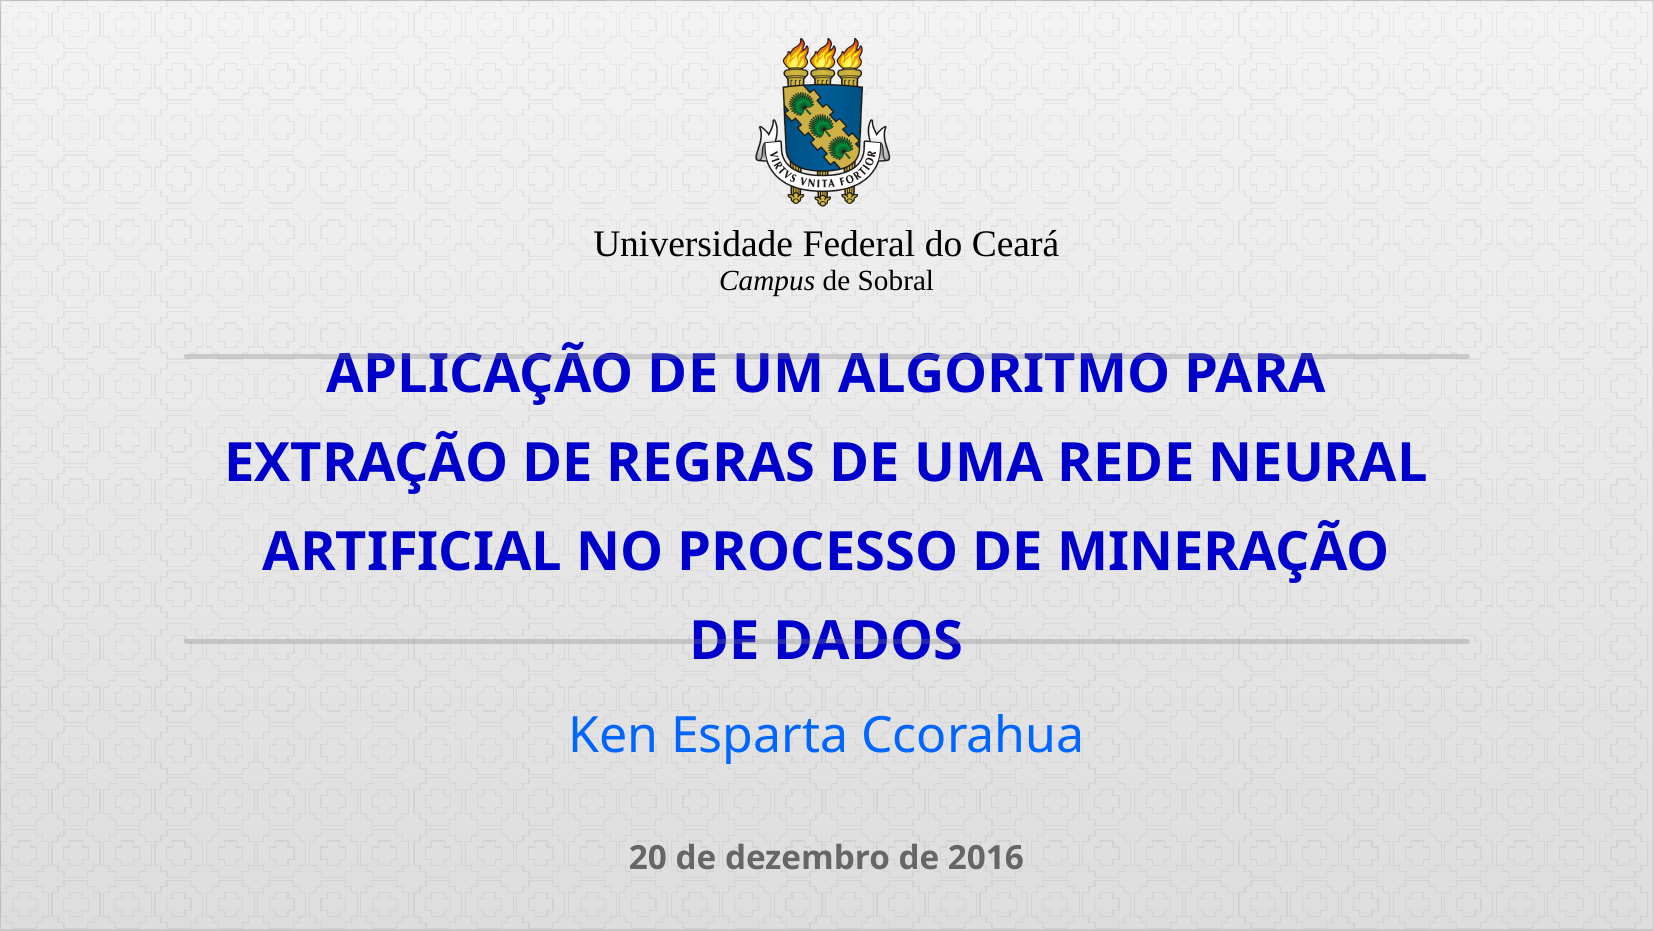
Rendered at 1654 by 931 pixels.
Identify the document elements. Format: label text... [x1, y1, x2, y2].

text_box Ken Esparta Ccorahua [533, 689, 1121, 778]
text_box 20 de dezembro de 2016 [608, 826, 1046, 886]
text_box APLICAÇÃO DE UM ALGORITMO PARA EXTRAÇÃO DE REGRAS DE UMA REDE NEURAL ARTIFICIAL NO PROCESSO DE MINERAÇÃO DE DADOS [208, 377, 1446, 618]
picture [754, 38, 891, 212]
text_box Universidade Federal do Ceará Campus de Sobral [578, 212, 1075, 308]
